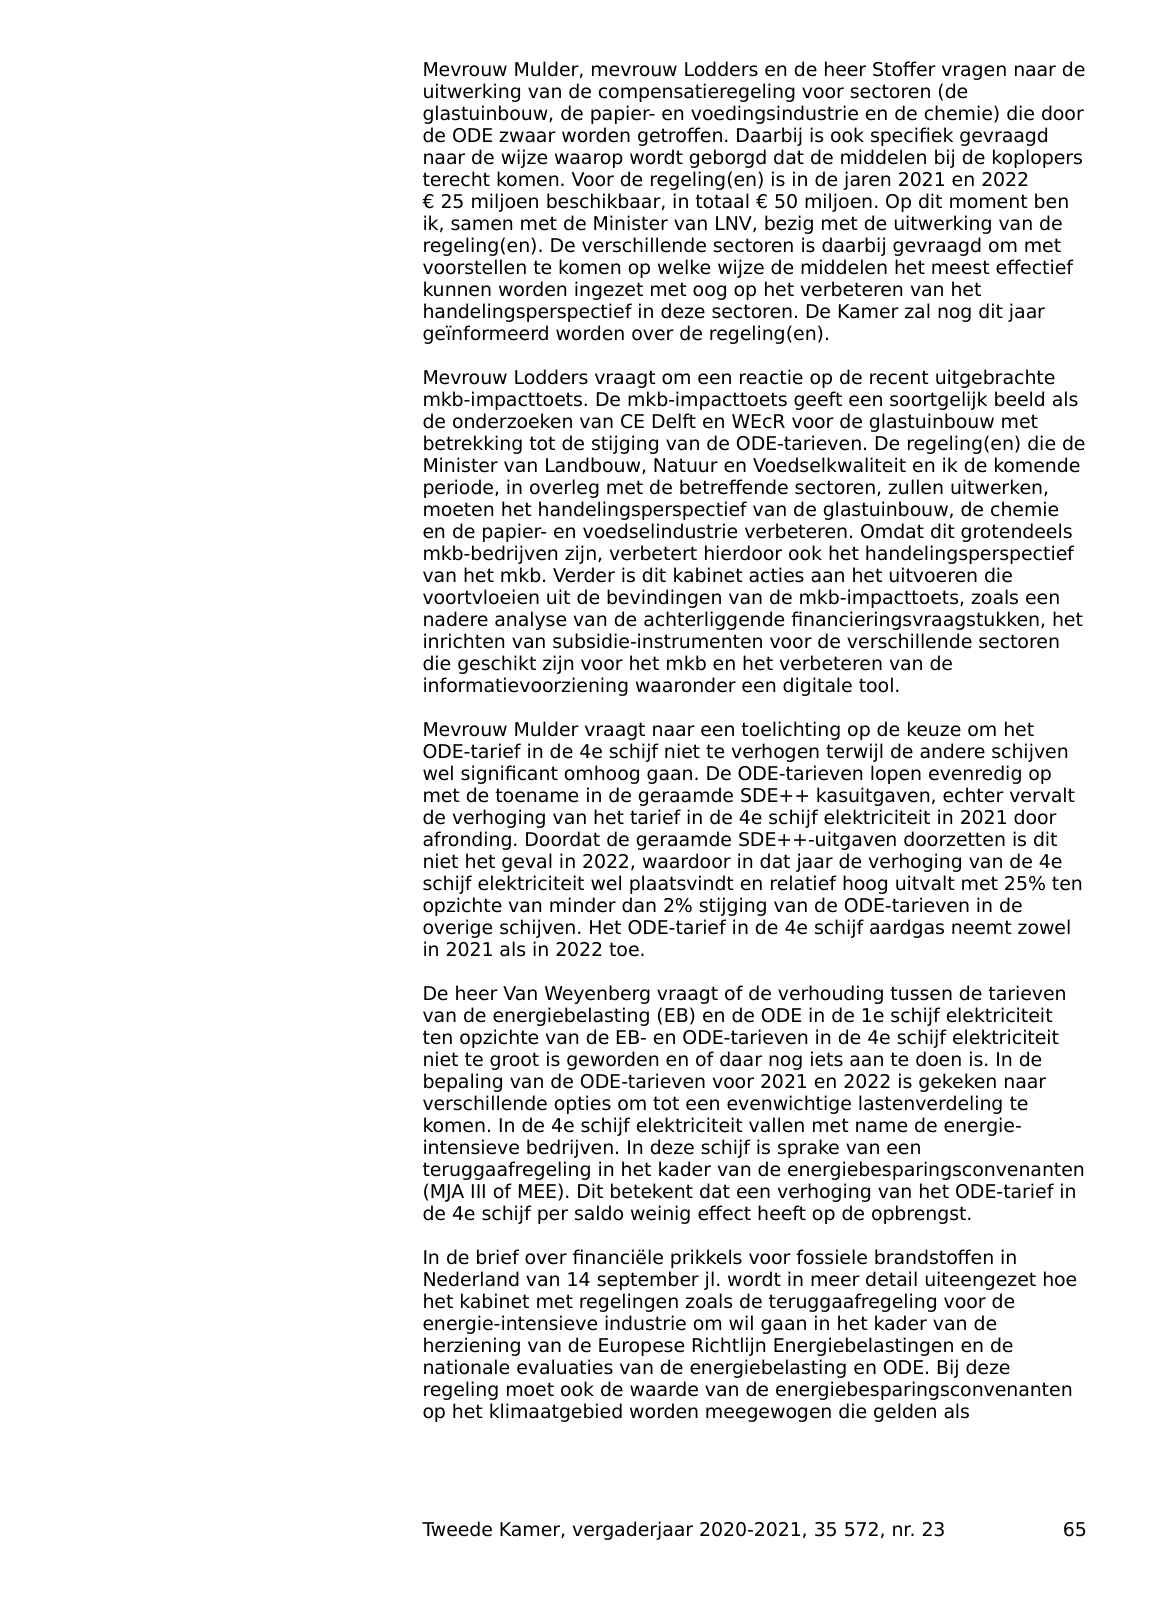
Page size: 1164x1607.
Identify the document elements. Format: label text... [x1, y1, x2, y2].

text Mevrouw Lodders vraagt om een reactie op de recent uitgebrachte mkb-impacttoets. De mkb-impacttoets geeft een soortgelijk beeld als de onderzoeken van CE Delft en WEcR voor de glastuinbouw met betrekking tot de stijging van de ODE-tarieven. De regeling(en) die de Minister van Landbouw, Natuur en Voedselkwaliteit en ik de komende periode, in overleg met de betreffende sectoren, zullen uitwerken, moeten het handelingsperspectief van de glastuinbouw, de chemie en de papier- en voedselindustrie verbeteren. Omdat dit grotendeels mkb-bedrijven zijn, verbetert hierdoor ook het handelingsperspectief van het mkb. Verder is dit kabinet acties aan het uitvoeren die voortvloeien uit de bevindingen van de mkb-impacttoets, zoals een nadere analyse van de achterliggende financieringsvraagstukken, het inrichten van subsidie-instrumenten voor de verschillende sectoren die geschikt zijn voor het mkb en het verbeteren van de informatievoorziening waaronder een digitale tool. [422, 367, 1087, 697]
text In de brief over financiële prikkels voor fossiele brandstoffen in Nederland van 14 september jl. wordt in meer detail uiteengezet hoe het kabinet met regelingen zoals de teruggaafregeling voor de energie-intensieve industrie om wil gaan in het kader van de herziening van de Europese Richtlijn Energiebelastingen en de nationale evaluaties van de energiebelasting en ODE. Bij deze regeling moet ook de waarde van de energiebesparingsconvenanten op het klimaatgebied worden meegewogen die gelden als [422, 1247, 1087, 1423]
text De heer Van Weyenberg vraagt of de verhouding tussen de tarieven van de energiebelasting (EB) en de ODE in de 1e schijf elektriciteit ten opzichte van de EB- en ODE-tarieven in de 4e schijf elektriciteit niet te groot is geworden en of daar nog iets aan te doen is. In de bepaling van de ODE-tarieven voor 2021 en 2022 is gekeken naar verschillende opties om tot een evenwichtige lastenverdeling te komen. In de 4e schijf elektriciteit vallen met name de energie-intensieve bedrijven. In deze schijf is sprake van een teruggaafregeling in het kader van de energiebesparingsconvenanten (MJA III of MEE). Dit betekent dat een verhoging van het ODE-tarief in de 4e schijf per saldo weinig effect heeft op de opbrengst. [422, 983, 1087, 1224]
text Mevrouw Mulder, mevrouw Lodders en de heer Stoffer vragen naar de uitwerking van de compensatieregeling voor sectoren (de glastuinbouw, de papier- en voedingsindustrie en de chemie) die door de ODE zwaar worden getroffen. Daarbij is ook specifiek gevraagd naar de wijze waarop wordt geborgd dat de middelen bij de koplopers terecht komen. Voor de regeling(en) is in de jaren 2021 en 2022 € 25 miljoen beschikbaar, in totaal € 50 miljoen. Op dit moment ben ik, samen met de Minister van LNV, bezig met de uitwerking van de regeling(en). De verschillende sectoren is daarbij gevraagd om met voorstellen te komen op welke wijze de middelen het meest effectief kunnen worden ingezet met oog op het verbeteren van het handelingsperspectief in deze sectoren. De Kamer zal nog dit jaar geïnformeerd worden over de regeling(en). [422, 59, 1087, 345]
text Mevrouw Mulder vraagt naar een toelichting op de keuze om het ODE-tarief in de 4e schijf niet te verhogen terwijl de andere schijven wel significant omhoog gaan. De ODE-tarieven lopen evenredig op met de toename in de geraamde SDE++ kasuitgaven, echter vervalt de verhoging van het tarief in de 4e schijf elektriciteit in 2021 door afronding. Doordat de geraamde SDE++-uitgaven doorzetten is dit niet het geval in 2022, waardoor in dat jaar de verhoging van de 4e schijf elektriciteit wel plaatsvindt en relatief hoog uitvalt met 25% ten opzichte van minder dan 2% stijging van de ODE-tarieven in de overige schijven. Het ODE-tarief in de 4e schijf aardgas neemt zowel in 2021 als in 2022 toe. [422, 719, 1087, 961]
